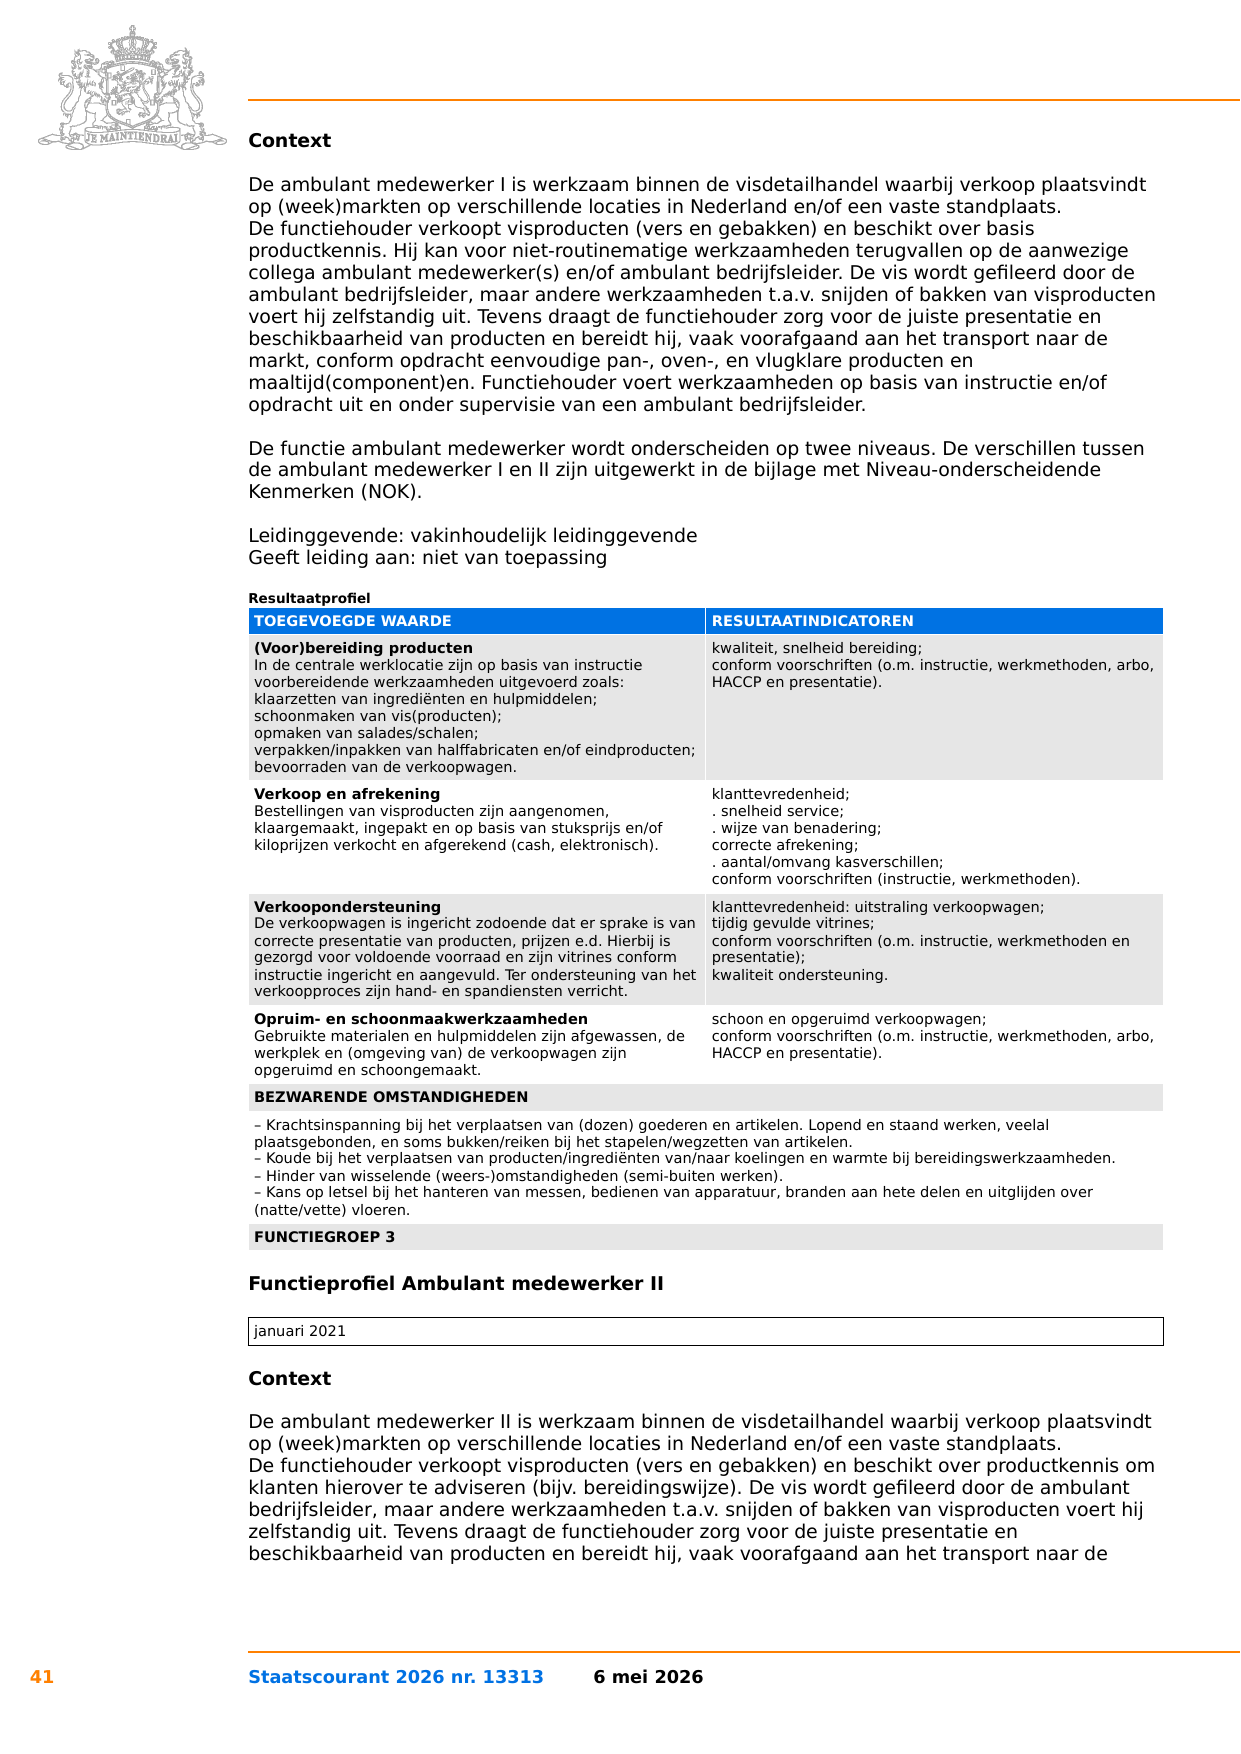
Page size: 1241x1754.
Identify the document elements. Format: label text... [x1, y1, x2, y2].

table_cell klanttevredenheid: uitstraling verkoopwagen; tijdig gevulde vitrines; conform voorschriften (o.m. instructie, werkmethoden en presentatie); kwaliteit ondersteuning. [706, 894, 1163, 1005]
text De functie ambulant medewerker wordt onderscheiden op twee niveaus. De verschillen tussen de ambulant medewerker I en II zijn uitgewerkt in de bijlage met Niveau-onderscheidende Kenmerken (NOK). [248, 437, 1163, 503]
table_header Resultaatprofiel [248, 591, 1163, 607]
table_cell – Krachtsinspanning bij het verplaatsen van (dozen) goederen en artikelen. Lopend en staand werken, veelal plaatsgebonden, en soms bukken/reiken bij het stapelen/wegzetten van artikelen. – Koude bij het verplaatsen van producten/ingrediënten van/naar koelingen en warmte bij bereidingswerkzaamheden. – Hinder van wisselende (weers-)omstandigheden (semi-buiten werken). – Kans op letsel bij het hanteren van messen, bedienen van apparatuur, branden aan hete delen en uitglijden over (natte/vette) vloeren. [249, 1112, 1163, 1223]
text Geeft leiding aan: niet van toepassing [248, 547, 1163, 569]
table_cell FUNCTIEGROEP 3 [249, 1224, 1163, 1250]
picture [38, 25, 227, 150]
table_cell schoon en opgeruimd verkoopwagen; conform voorschriften (o.m. instructie, werkmethoden, arbo, HACCP en presentatie). [706, 1006, 1163, 1083]
table_cell Opruim- en schoonmaakwerkzaamheden Gebruikte materialen en hulpmiddelen zijn afgewassen, de werkplek en (omgeving van) de verkoopwagen zijn opgeruimd en schoongemaakt. [249, 1006, 705, 1083]
text De ambulant medewerker II is werkzaam binnen de visdetailhandel waarbij verkoop plaatsvindt op (week)markten op verschillende locaties in Nederland en/of een vaste standplaats. [248, 1411, 1163, 1455]
table_cell BEZWARENDE OMSTANDIGHEDEN [249, 1084, 1163, 1111]
table_cell Verkoop en afrekening Bestellingen van visproducten zijn aangenomen, klaargemaakt, ingepakt en op basis van stuksprijs en/of kiloprijzen verkocht en afgerekend (cash, elektronisch). [249, 781, 705, 893]
text De functiehouder verkoopt visproducten (vers en gebakken) en beschikt over basis productkennis. Hij kan voor niet-routinematige werkzaamheden terugvallen op de aanwezige collega ambulant medewerker(s) en/of ambulant bedrijfsleider. De vis wordt gefileerd door de ambulant bedrijfsleider, maar andere werkzaamheden t.a.v. snijden of bakken van visproducten voert hij zelfstandig uit. Tevens draagt de functiehouder zorg voor de juiste presentatie en beschikbaarheid van producten en bereidt hij, vaak voorafgaand aan het transport naar de markt, conform opdracht eenvoudige pan-, oven-, en vlugklare producten en maaltijd(component)en. Functiehouder voert werkzaamheden op basis van instructie en/of opdracht uit en onder supervisie van een ambulant bedrijfsleider. [248, 218, 1163, 416]
subtitle Functieprofiel Ambulant medewerker II [248, 1273, 1163, 1295]
table_cell klanttevredenheid; . snelheid service; . wijze van benadering; correcte afrekening; . aantal/omvang kasverschillen; conform voorschriften (instructie, werkmethoden). [706, 781, 1163, 893]
table_cell RESULTAATINDICATOREN [706, 608, 1163, 634]
table_cell (Voor)bereiding producten In de centrale werklocatie zijn op basis van instructie voorbereidende werkzaamheden uitgevoerd zoals: klaarzetten van ingrediënten en hulpmiddelen; schoonmaken van vis(producten); opmaken van salades/schalen; verpakken/inpakken van halffabricaten en/of eindproducten; bevoorraden van de verkoopwagen. [249, 635, 705, 780]
table_cell Verkoopondersteuning De verkoopwagen is ingericht zodoende dat er sprake is van correcte presentatie van producten, prijzen e.d. Hierbij is gezorgd voor voldoende voorraad en zijn vitrines conform instructie ingericht en aangevuld. Ter ondersteuning van het verkoopproces zijn hand- en spandiensten verricht. [249, 894, 705, 1005]
text De ambulant medewerker I is werkzaam binnen de visdetailhandel waarbij verkoop plaatsvindt op (week)markten op verschillende locaties in Nederland en/of een vaste standplaats. [248, 174, 1163, 218]
table_cell TOEGEVOEGDE WAARDE [249, 608, 705, 634]
subtitle Context [248, 1367, 1163, 1389]
table_cell kwaliteit, snelheid bereiding; conform voorschriften (o.m. instructie, werkmethoden, arbo, HACCP en presentatie). [706, 635, 1163, 780]
table_header januari 2021 [249, 1318, 1163, 1344]
text Leidinggevende: vakinhoudelijk leidinggevende [248, 525, 1163, 547]
subtitle Context [248, 130, 1163, 152]
text De functiehouder verkoopt visproducten (vers en gebakken) en beschikt over productkennis om klanten hierover te adviseren (bijv. bereidingswijze). De vis wordt gefileerd door de ambulant bedrijfsleider, maar andere werkzaamheden t.a.v. snijden of bakken van visproducten voert hij zelfstandig uit. Tevens draagt de functiehouder zorg voor de juiste presentatie en beschikbaarheid van producten en bereidt hij, vaak voorafgaand aan het transport naar de [248, 1455, 1163, 1565]
